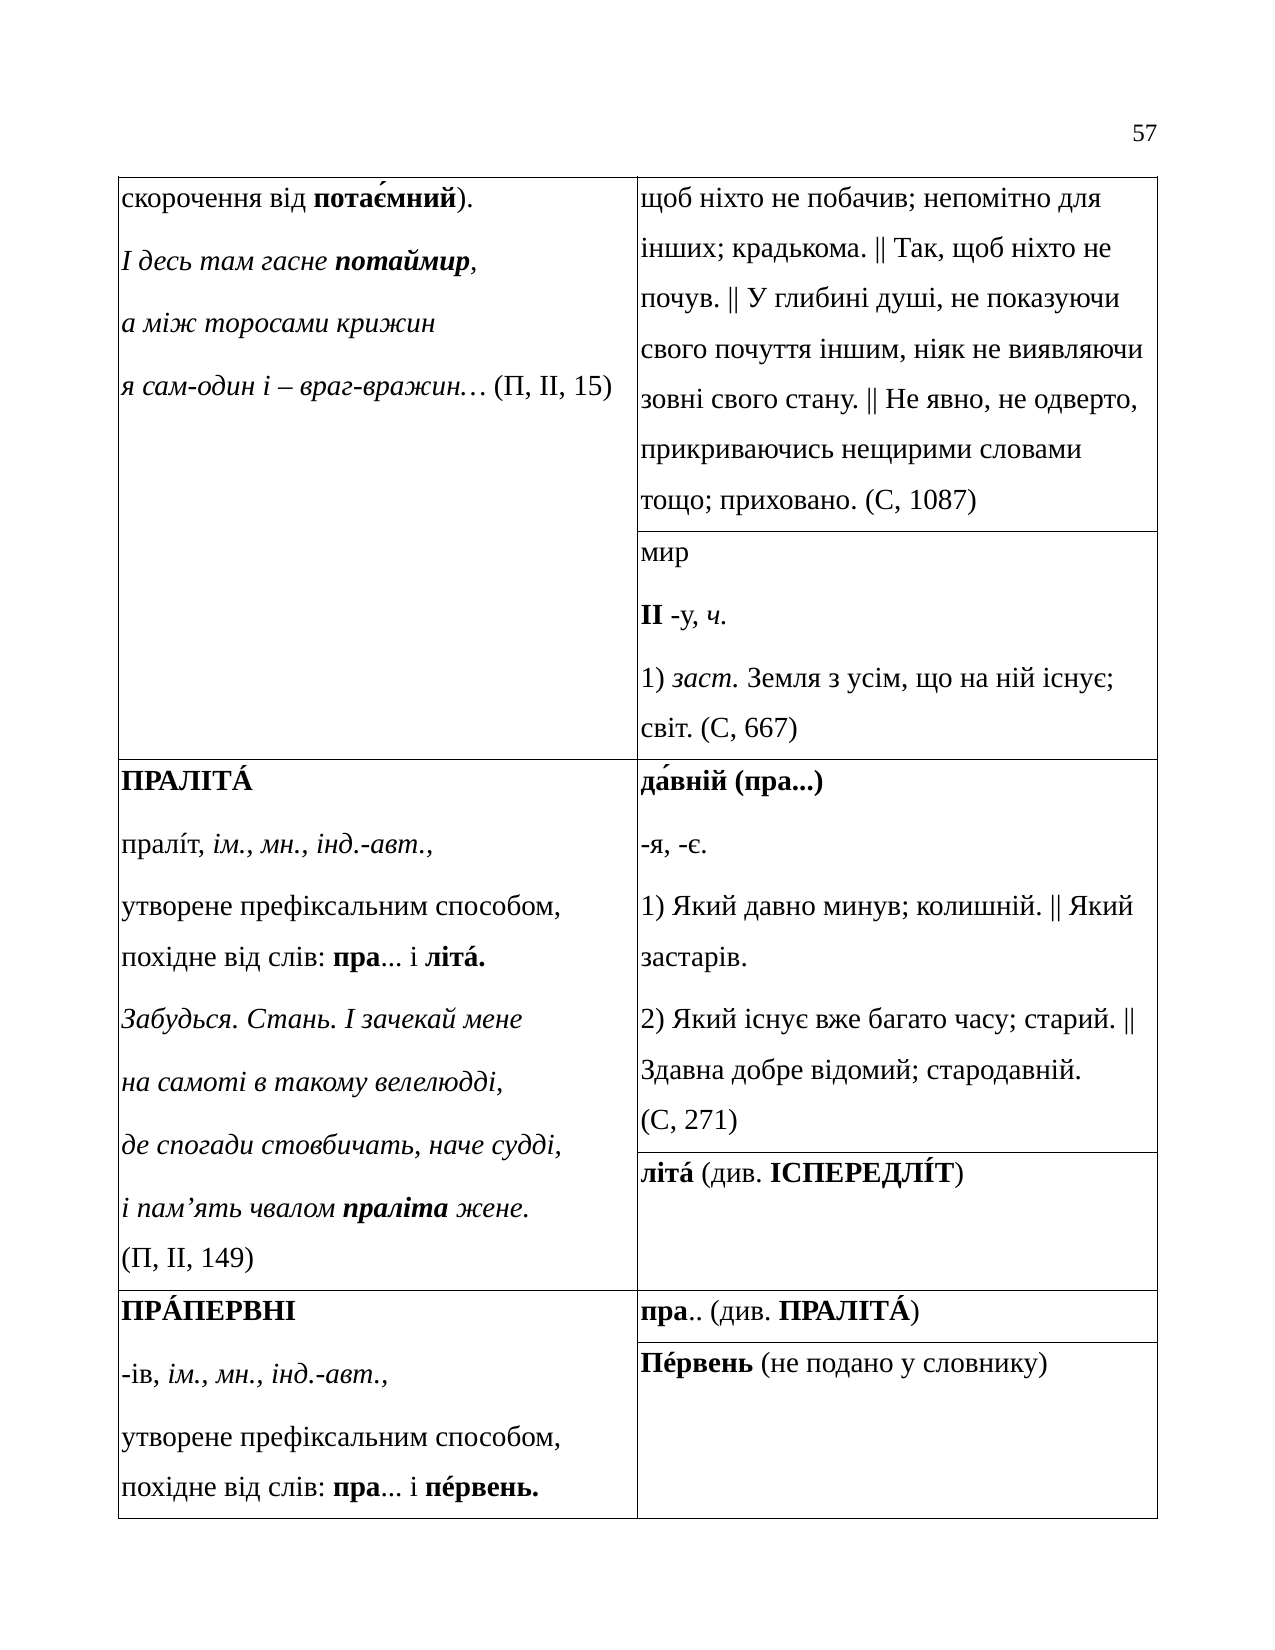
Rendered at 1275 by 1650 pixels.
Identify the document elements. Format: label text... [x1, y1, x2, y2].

table_cell ПРАЛІТÁ пралíт, ім., мн., інд.-авт., утворене префіксальним способом, похідне від слів: пра... і літá. Забудься. Стань. І зачекай мене на самоті в такому велелюдді, де спогади стовбичать, наче судді, і пам’ять чвалом праліта жене. (П, ІІ, 149) [119, 760, 637, 1289]
table_cell да́вній (пра...) -я, -є. 1) Який давно минув; колишній. || Який застарів. 2) Який існує вже багато часу; старий. || Здавна добре відомий; стародавній. (С, 271) [638, 760, 1157, 1151]
table_cell літá (див. ІСПЕРЕДЛÍТ) [638, 1153, 1157, 1289]
table_cell ПРÁПЕРВНІ -ів, ім., мн., інд.-авт., утворене префіксальним способом, похідне від слів: пра... і пéрвень. [119, 1291, 637, 1518]
table_cell мир II -у, ч. 1) заст. Земля з усім, що на ній існує; світ. (С, 667) [638, 532, 1157, 759]
table_cell пра.. (див. ПРАЛІТÁ) [638, 1291, 1157, 1342]
table_cell скорочення від потає́мний). І десь там гасне потаймир, а між торосами крижин я сам-один і – враг-вражин… (П, ІІ, 15) [119, 178, 637, 759]
table_cell Пéрвень (не подано у словнику) [638, 1343, 1157, 1518]
table_cell щоб ніхто не побачив; непомітно для інших; крадькома. || Так, щоб ніхто не почув. || У глибині душі, не показуючи свого почуття іншим, ніяк не виявляючи зовні свого стану. || Не явно, не одверто, прикриваючись нещирими словами тощо; приховано. (С, 1087) [638, 178, 1157, 531]
